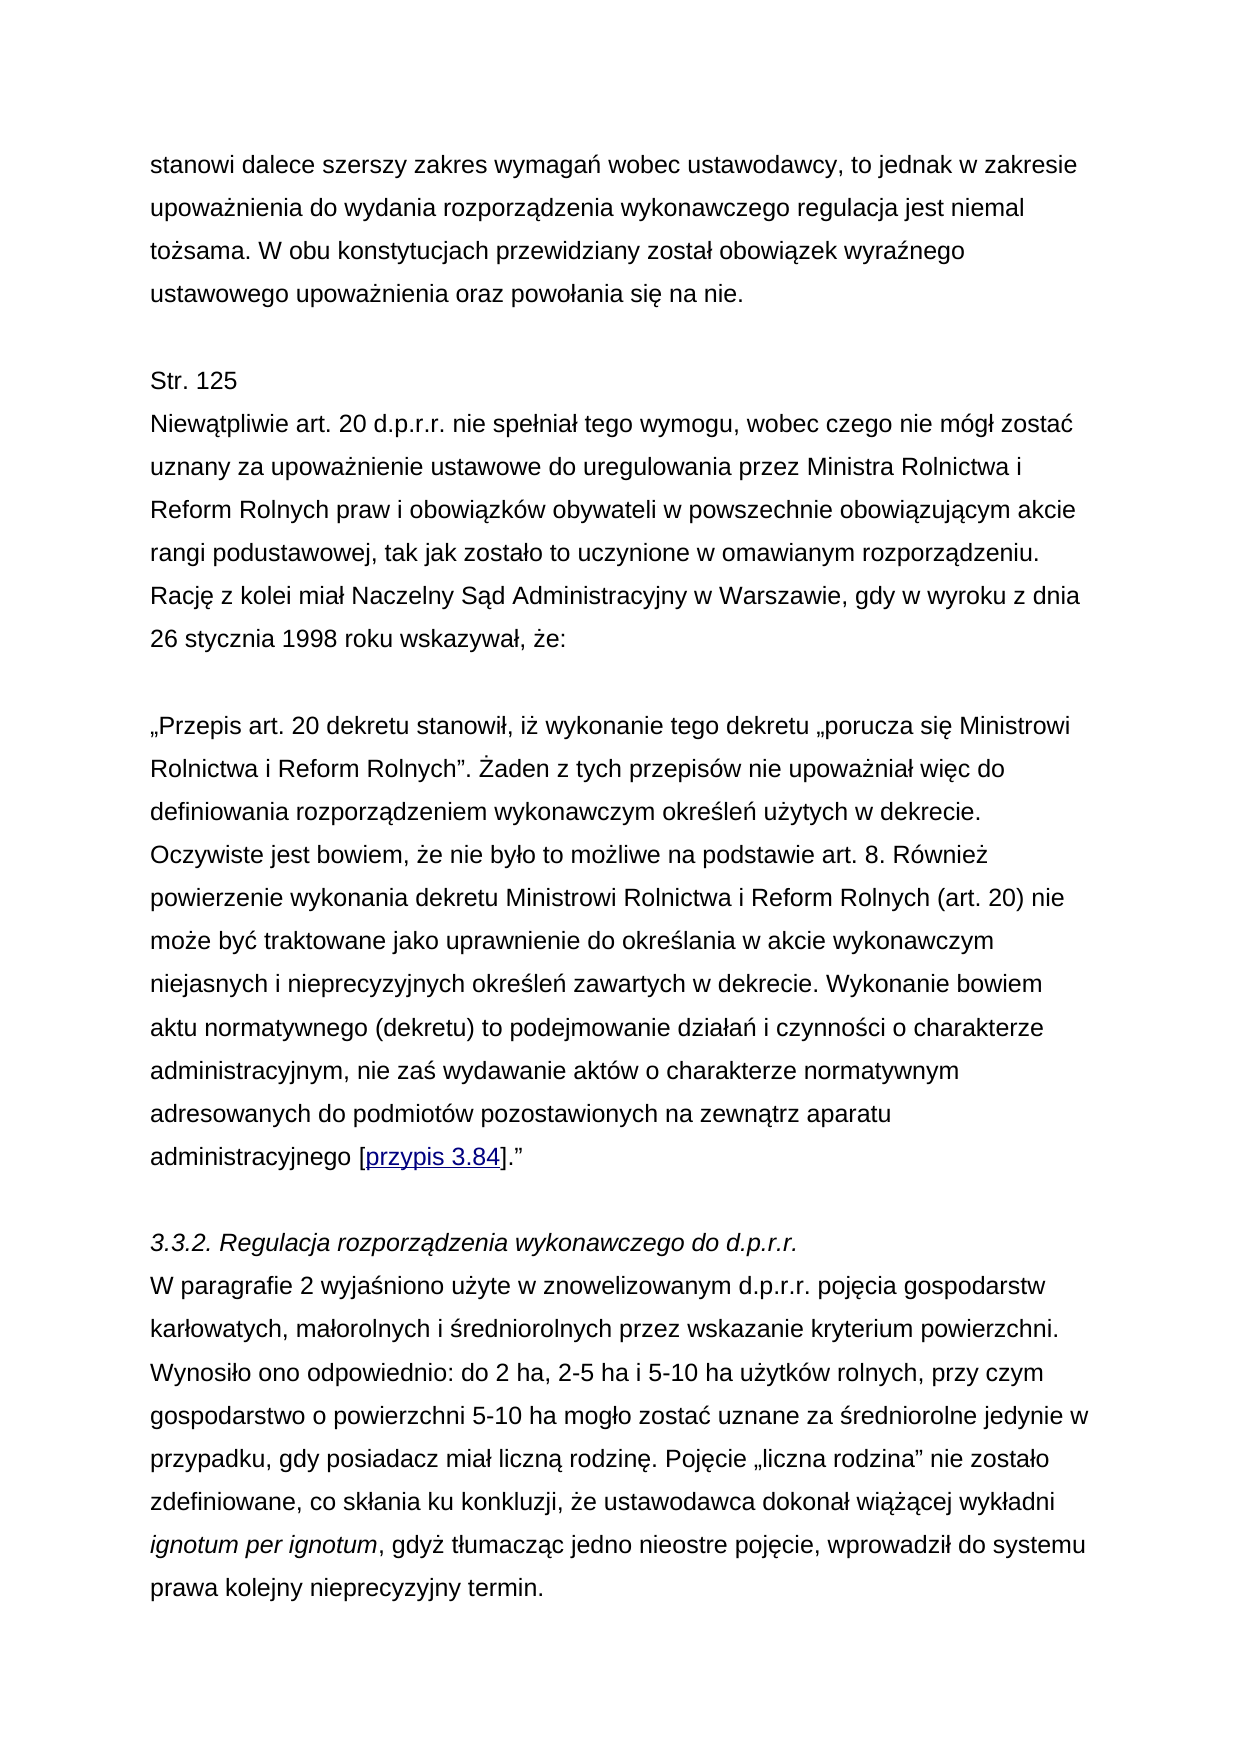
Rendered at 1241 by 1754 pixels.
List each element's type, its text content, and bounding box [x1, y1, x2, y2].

text stanowi dalece szerszy zakres wymagań wobec ustawodawcy, to jednak w zakresie upoważnienia do wydania rozporządzenia wykonawczego regulacja jest niemal tożsama. W obu konstytucjach przewidziany został obowiązek wyraźnego ustawowego upoważnienia oraz powołania się na nie. [150, 150, 1090, 308]
text „Przepis art. 20 dekretu stanowił, iż wykonanie tego dekretu „porucza się Ministrowi Rolnictwa i Reform Rolnych”. Żaden z tych przepisów nie upoważniał więc do definiowania rozporządzeniem wykonawczym określeń użytych w dekrecie. Oczywiste jest bowiem, że nie było to możliwe na podstawie art. 8. Również powierzenie wykonania dekretu Ministrowi Rolnictwa i Reform Rolnych (art. 20) nie może być traktowane jako uprawnienie do określania w akcie wykonawczym niejasnych i nieprecyzyjnych określeń zawartych w dekrecie. Wykonanie bowiem aktu normatywnego (dekretu) to podejmowanie działań i czynności o charakterze administracyjnym, nie zaś wydawanie aktów o charakterze normatywnym adresowanych do podmiotów pozostawionych na zewnątrz aparatu administracyjnego [przypis 3.84].” [150, 711, 1090, 1171]
text Rację z kolei miał Naczelny Sąd Administracyjny w Warszawie, gdy w wyroku z dnia 26 stycznia 1998 roku wskazywał, że: [150, 581, 1090, 653]
text W paragrafie 2 wyjaśniono użyte w znowelizowanym d.p.r.r. pojęcia gospodarstw karłowatych, małorolnych i średniorolnych przez wskazanie kryterium powierzchni. Wynosiło ono odpowiednio: do 2 ha, 2-5 ha i 5-10 ha użytków rolnych, przy czym gospodarstwo o powierzchni 5-10 ha mogło zostać uznane za średniorolne jedynie w przypadku, gdy posiadacz miał liczną rodzinę. Pojęcie „liczna rodzina” nie zostało zdefiniowane, co skłania ku konkluzji, że ustawodawca dokonał wiążącej wykładni ignotum per ignotum, gdyż tłumacząc jedno nieostre pojęcie, wprowadził do systemu prawa kolejny nieprecyzyjny termin. [150, 1271, 1090, 1602]
text Str. 125 [150, 366, 1090, 394]
subtitle 3.3.2. Regulacja rozporządzenia wykonawczego do d.p.r.r. [150, 1228, 1090, 1257]
text Niewątpliwie art. 20 d.p.r.r. nie spełniał tego wymogu, wobec czego nie mógł zostać uznany za upoważnienie ustawowe do uregulowania przez Ministra Rolnictwa i Reform Rolnych praw i obowiązków obywateli w powszechnie obowiązującym akcie rangi podustawowej, tak jak zostało to uczynione w omawianym rozporządzeniu. [150, 409, 1090, 567]
